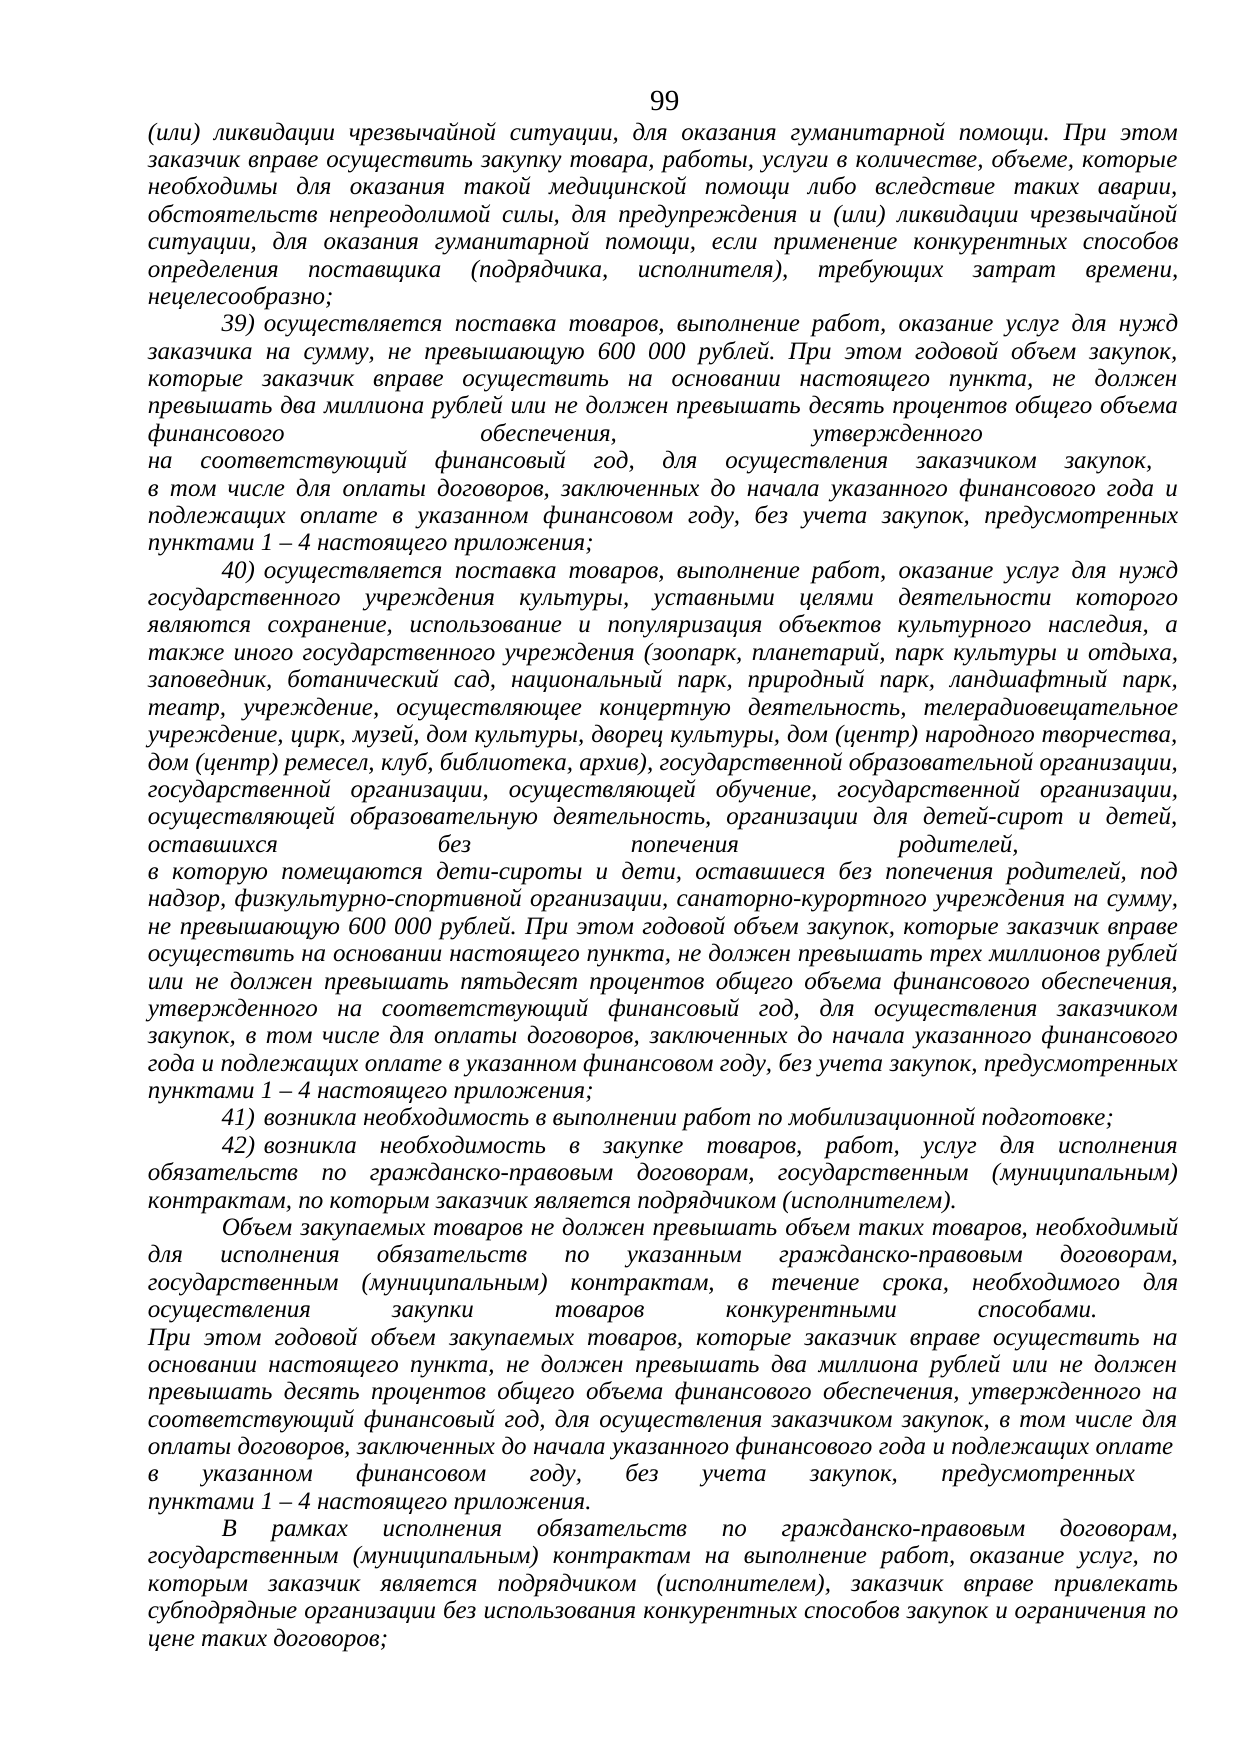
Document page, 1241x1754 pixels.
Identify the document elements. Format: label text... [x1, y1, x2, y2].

text 40) осуществляется поставка товаров, выполнение работ, оказание услуг для нужд государственного учреждения культуры, уставными целями деятельности которого являются сохранение, использование и популяризация объектов культурного наследия, а также иного государственного учреждения (зоопарк, планетарий, парк культуры и отдыха, заповедник, ботанический сад, национальный парк, природный парк, ландшафтный парк, театр, учреждение, осуществляющее концертную деятельность, телерадиовещательное учреждение, цирк, музей, дом культуры, дворец культуры, дом (центр) народного творчества, дом (центр) ремесел, клуб, библиотека, архив), государственной образовательной организации, государственной организации, осуществляющей обучение, государственной организации, осуществляющей образовательную деятельность, организации для детей-сирот и детей, оставшихся без попечения родителей, в которую помещаются дети-сироты и дети, оставшиеся без попечения родителей, под надзор, физкультурно-спортивной организации, санаторно-курортного учреждения на сумму, не превышающую 600 000 рублей. При этом годовой объем закупок, которые заказчик вправе осуществить на основании настоящего пункта, не должен превышать трех миллионов рублей или не должен превышать пятьдесят процентов общего объема финансового обеспечения, утвержденного на соответствующий финансовый год, для осуществления заказчиком закупок, в том числе для оплаты договоров, заключенных до начала указанного финансового года и подлежащих оплате в указанном финансовом году, без учета закупок, предусмотренных пунктами 1 – 4 настоящего приложения; [148, 556, 1181, 1104]
text (или) ликвидации чрезвычайной ситуации, для оказания гуманитарной помощи. При этом заказчик вправе осуществить закупку товара, работы, услуги в количестве, объеме, которые необходимы для оказания такой медицинской помощи либо вследствие таких аварии, обстоятельств непреодолимой силы, для предупреждения и (или) ликвидации чрезвычайной ситуации, для оказания гуманитарной помощи, если применение конкурентных способов определения поставщика (подрядчика, исполнителя), требующих затрат времени, нецелесообразно; [148, 118, 1181, 310]
text Объем закупаемых товаров не должен превышать объем таких товаров, необходимый для исполнения обязательств по указанным гражданско-правовым договорам, государственным (муниципальным) контрактам, в течение срока, необходимого для осуществления закупки товаров конкурентными способами. При этом годовой объем закупаемых товаров, которые заказчик вправе осуществить на основании настоящего пункта, не должен превышать два миллиона рублей или не должен превышать десять процентов общего объема финансового обеспечения, утвержденного на соответствующий финансовый год, для осуществления заказчиком закупок, в том числе для оплаты договоров, заключенных до начала указанного финансового года и подлежащих оплате в указанном финансовом году, без учета закупок, предусмотренных пунктами 1 – 4 настоящего приложения. [148, 1213, 1181, 1515]
text 41) возникла необходимость в выполнении работ по мобилизационной подготовке; [148, 1104, 1181, 1131]
text В рамках исполнения обязательств по гражданско-правовым договорам, государственным (муниципальным) контрактам на выполнение работ, оказание услуг, по которым заказчик является подрядчиком (исполнителем), заказчик вправе привлекать субподрядные организации без использования конкурентных способов закупок и ограничения по цене таких договоров; [148, 1515, 1181, 1652]
text 42) возникла необходимость в закупке товаров, работ, услуг для исполнения обязательств по гражданско-правовым договорам, государственным (муниципальным) контрактам, по которым заказчик является подрядчиком (исполнителем). [148, 1131, 1181, 1213]
text 39) осуществляется поставка товаров, выполнение работ, оказание услуг для нужд заказчика на сумму, не превышающую 600 000 рублей. При этом годовой объем закупок, которые заказчик вправе осуществить на основании настоящего пункта, не должен превышать два миллиона рублей или не должен превышать десять процентов общего объема финансового обеспечения, утвержденного на соответствующий финансовый год, для осуществления заказчиком закупок, в том числе для оплаты договоров, заключенных до начала указанного финансового года и подлежащих оплате в указанном финансовом году, без учета закупок, предусмотренных пунктами 1 – 4 настоящего приложения; [148, 310, 1181, 556]
